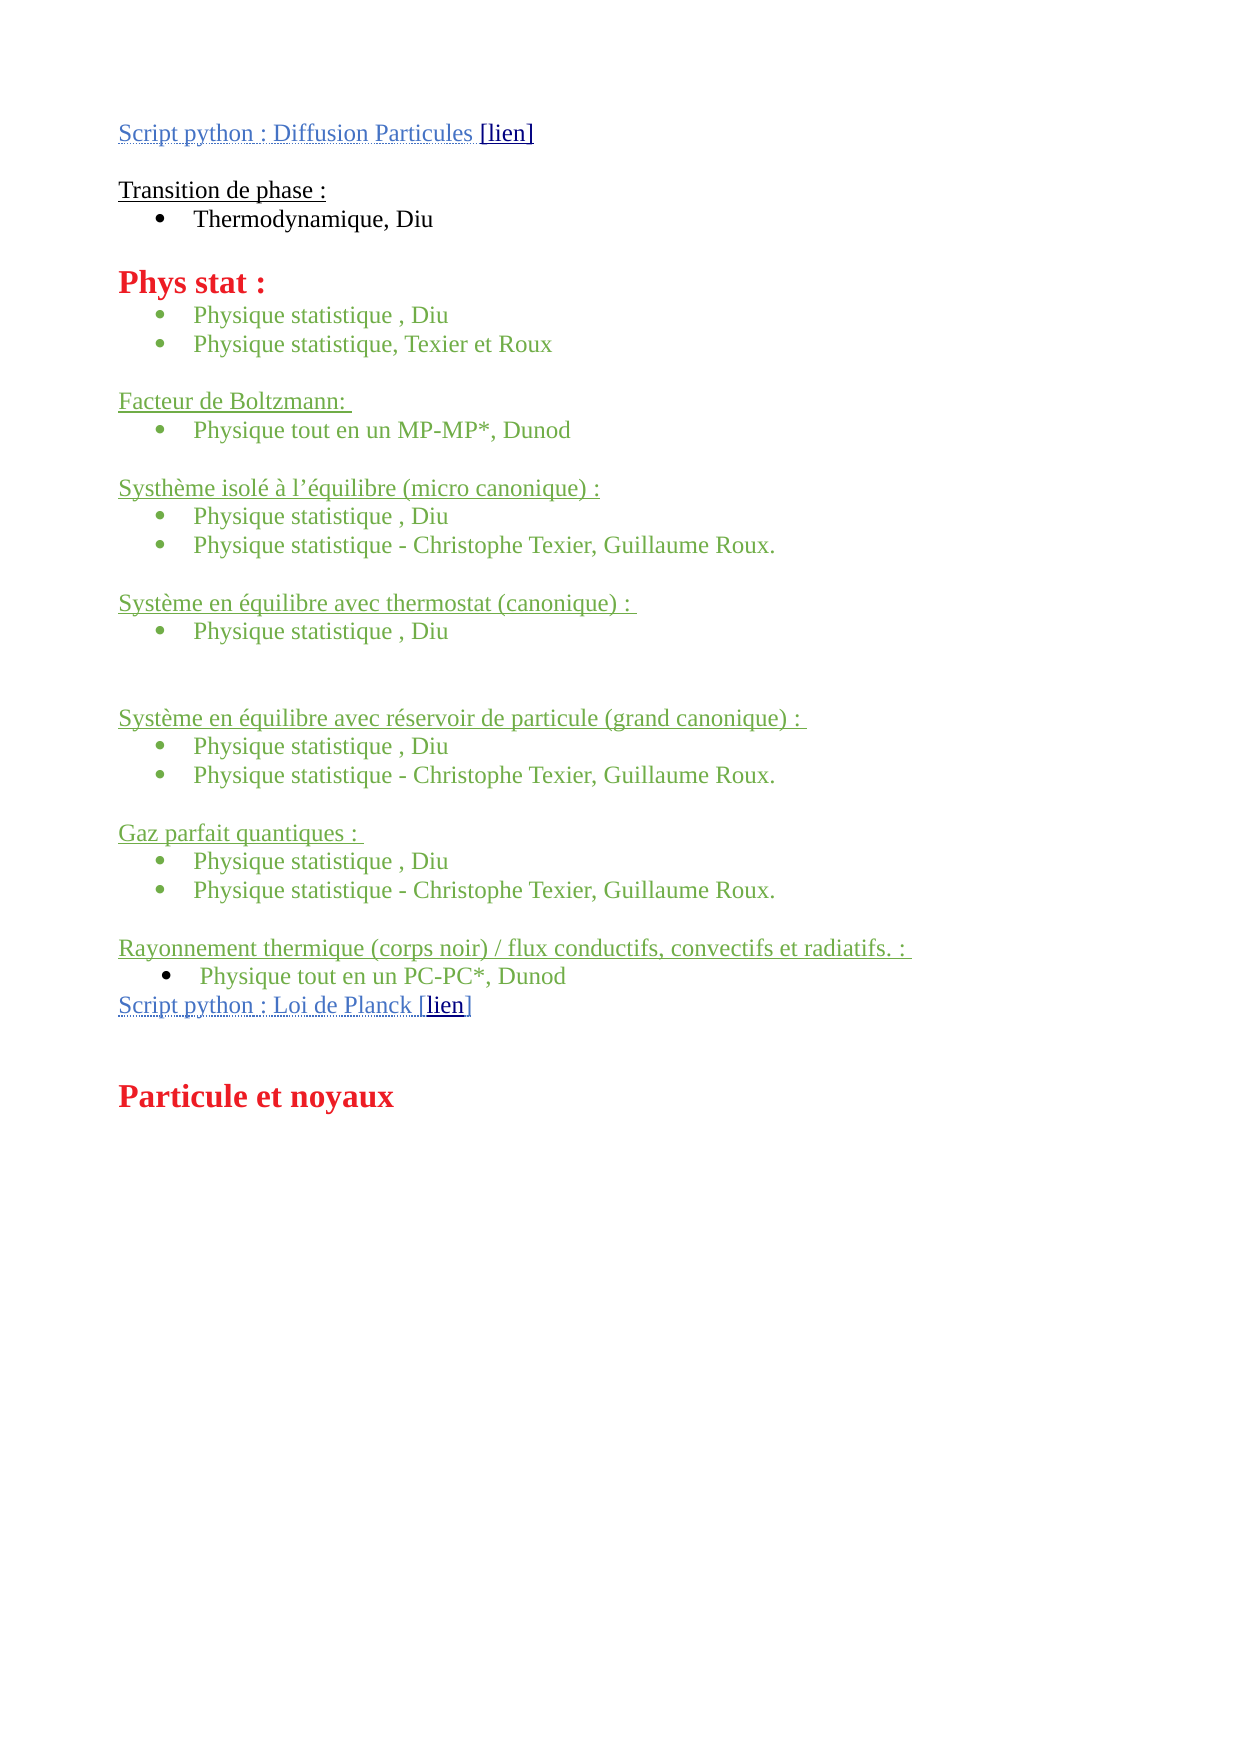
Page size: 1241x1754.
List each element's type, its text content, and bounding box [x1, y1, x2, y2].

text Système en équilibre avec réservoir de particule (grand canonique) : [118, 703, 1122, 731]
text Facteur de Boltzmann: [118, 386, 1122, 415]
list Physique statistique , Diu [156, 501, 1122, 530]
list Physique statistique - Christophe Texier, Guillaume Roux. [156, 760, 1122, 789]
list Physique statistique , Diu [156, 616, 1122, 645]
list Thermodynamique, Diu [156, 204, 1122, 233]
text Transition de phase : [118, 176, 1122, 204]
text Gaz parfait quantiques : [118, 818, 1122, 846]
list Physique statistique , Diu [156, 846, 1122, 875]
list Physique tout en un MP-MP*, Dunod [156, 415, 1122, 444]
list Physique statistique - Christophe Texier, Guillaume Roux. [156, 875, 1122, 904]
text Script python : Loi de Planck [lien] [118, 990, 1122, 1019]
text Systhème isolé à l’équilibre (micro canonique) : [118, 473, 1122, 501]
list Physique statistique - Christophe Texier, Guillaume Roux. [156, 530, 1122, 559]
list Physique tout en un PC-PC*, Dunod [162, 961, 1122, 990]
text Script python : Diffusion Particules [lien] [118, 118, 1122, 147]
text Rayonnement thermique (corps noir) / flux conductifs, convectifs et radiatifs. : [118, 933, 1122, 961]
list Physique statistique , Diu [156, 300, 1122, 329]
text Système en équilibre avec thermostat (canonique) : [118, 588, 1122, 616]
text Particule et noyaux [118, 1076, 1122, 1115]
list Physique statistique, Texier et Roux [156, 329, 1122, 358]
text Phys stat : [118, 262, 1122, 300]
list Physique statistique , Diu [156, 731, 1122, 760]
